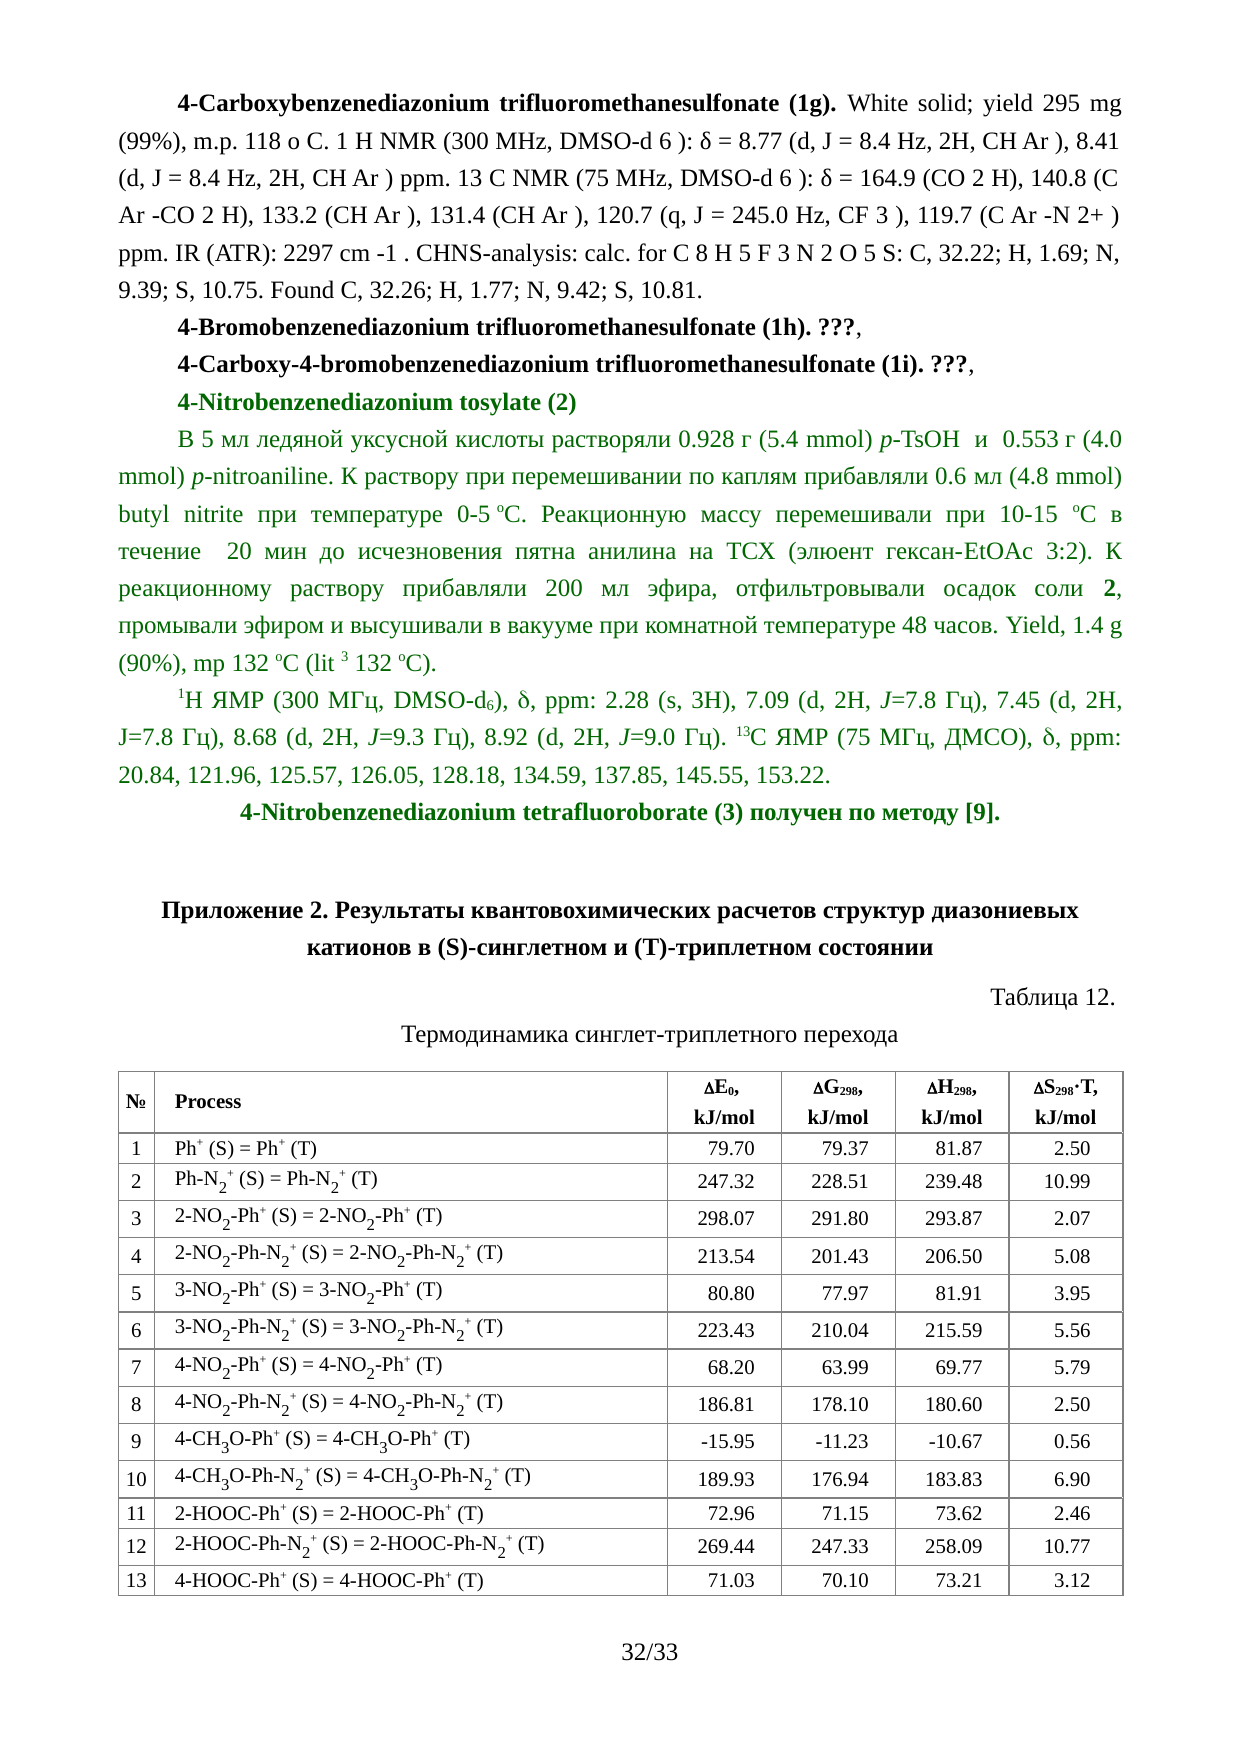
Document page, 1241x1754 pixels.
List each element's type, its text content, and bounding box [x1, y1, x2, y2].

table_cell 5 [119, 1275, 154, 1311]
table_cell 269.44 [668, 1529, 781, 1564]
table_cell 2.50 [1010, 1387, 1122, 1423]
table_cell 178.10 [782, 1387, 895, 1423]
table_cell 2.07 [1010, 1201, 1122, 1237]
table_cell 73.21 [896, 1566, 1008, 1595]
table_cell 70.10 [782, 1566, 895, 1595]
table_header DS298·T, kJ/mol [1010, 1072, 1122, 1132]
table_cell 3-NO2-Ph-N2+ (S) = 3-NO2-Ph-N2+ (T) [155, 1313, 667, 1348]
table_cell 11 [119, 1499, 154, 1527]
table_cell 81.87 [896, 1134, 1008, 1162]
table_cell 293.87 [896, 1201, 1008, 1237]
table_cell 0.56 [1010, 1424, 1122, 1460]
table_cell 69.77 [896, 1350, 1008, 1386]
table_cell 183.83 [896, 1461, 1008, 1497]
table_header DE0, kJ/mol [668, 1072, 781, 1132]
text В 5 мл ледяной уксусной кислоты растворяли 0.928 г (5.4 mmol) p-TsOH и 0.553 г (4.0 mmol) p-nitroaniline. К раствору при перемешивании по каплям прибавляли 0.6 мл (4.8 mmol) butyl nitrite при температуре 0-5 оС. Реакционную массу перемешивали при 10-15 оС в течение 20 мин до исчезновения пятна анилина на ТСХ (элюент гексан-EtOAc 3:2). К реакционному раствору прибавляли 200 мл эфира, отфильтровывали осадок соли 2, промывали эфиром и высушивали в вакууме при комнатной температуре 48 часов. Yield, 1.4 g (90%), mp 132 oC (lit 3 132 oC). [118, 424, 1122, 677]
table_cell -10.67 [896, 1424, 1008, 1460]
table_cell 2.46 [1010, 1499, 1122, 1527]
table_cell 10 [119, 1461, 154, 1497]
table_cell 4-NO2-Ph-N2+ (S) = 4-NO2-Ph-N2+ (T) [155, 1387, 667, 1423]
text 4-Carboxybenzenediazonium trifluoromethanesulfonate (1g). White solid; yield 295 mg (99%), m.p. 118 o C. 1 Н NMR (300 MHz, DMSO-d 6 ): δ = 8.77 (d, J = 8.4 Hz, 2H, CH Ar ), 8.41 (d, J = 8.4 Hz, 2H, CH Ar ) ppm. 13 С NMR (75 MHz, DMSO-d 6 ): δ = 164.9 (CO 2 H), 140.8 (C Ar -CO 2 H), 133.2 (CH Ar ), 131.4 (CH Ar ), 120.7 (q, J = 245.0 Hz, CF 3 ), 119.7 (C Ar -N 2+ ) ppm. IR (ATR): 2297 cm -1 . CHNS-analysis: calc. for C 8 H 5 F 3 N 2 O 5 S: C, 32.22; H, 1.69; N, 9.39; S, 10.75. Found C, 32.26; H, 1.77; N, 9.42; S, 10.81. [118, 88, 1122, 304]
table_cell 2-NO2-Ph-N2+ (S) = 2-NO2-Ph-N2+ (T) [155, 1238, 667, 1274]
table_cell 81.91 [896, 1275, 1008, 1311]
table_cell 258.09 [896, 1529, 1008, 1564]
table_cell 72.96 [668, 1499, 781, 1527]
table_cell 228.51 [782, 1164, 895, 1199]
table_cell 10.77 [1010, 1529, 1122, 1564]
table_cell 180.60 [896, 1387, 1008, 1423]
table_cell 247.33 [782, 1529, 895, 1564]
table_header Process [155, 1072, 667, 1132]
table_cell 6 [119, 1313, 154, 1348]
table_cell -11.23 [782, 1424, 895, 1460]
table_cell 239.48 [896, 1164, 1008, 1199]
table_cell 71.15 [782, 1499, 895, 1527]
table_cell 215.59 [896, 1313, 1008, 1348]
table_cell 213.54 [668, 1238, 781, 1274]
table_cell 206.50 [896, 1238, 1008, 1274]
table_cell 3 [119, 1201, 154, 1237]
table_cell 12 [119, 1529, 154, 1564]
table_cell -15.95 [668, 1424, 781, 1460]
table_header № [119, 1072, 154, 1132]
table_cell 79.37 [782, 1134, 895, 1162]
text 4-Nitrobenzenediazonium tetrafluoroborate (3) получен по методу [9]. [118, 797, 1122, 826]
table_cell 223.43 [668, 1313, 781, 1348]
table_cell 2-NO2-Ph+ (S) = 2-NO2-Ph+ (T) [155, 1201, 667, 1237]
table_cell 210.04 [782, 1313, 895, 1348]
text Приложение 2. Результаты квантовохимических расчетов структур диазониевых катионов в (S)-синглетном и (T)-триплетном состоянии [118, 895, 1122, 961]
table_cell 189.93 [668, 1461, 781, 1497]
table_cell 4-NO2-Ph+ (S) = 4-NO2-Ph+ (T) [155, 1350, 667, 1386]
text 4-Bromobenzenediazonium trifluoromethanesulfonate (1h). ???, [118, 312, 1122, 341]
table_cell 5.56 [1010, 1313, 1122, 1348]
table_cell 298.07 [668, 1201, 781, 1237]
text Термодинамика синглет-триплетного перехода [118, 1019, 1122, 1048]
table_cell 9 [119, 1424, 154, 1460]
table_header DG298, kJ/mol [782, 1072, 895, 1132]
text 4-Carboxy-4-bromobenzenediazonium trifluoromethanesulfonate (1i). ???, [118, 349, 1122, 378]
table_cell 79.70 [668, 1134, 781, 1162]
table_cell 186.81 [668, 1387, 781, 1423]
table_cell 73.62 [896, 1499, 1008, 1527]
table_cell 6.90 [1010, 1461, 1122, 1497]
table_cell 3.12 [1010, 1566, 1122, 1595]
table_cell 13 [119, 1566, 154, 1595]
table_cell 8 [119, 1387, 154, 1423]
table_cell Ph+ (S) = Ph+ (T) [155, 1134, 667, 1162]
text Таблица 12. [118, 982, 1122, 1010]
table_cell 7 [119, 1350, 154, 1386]
table_cell 4 [119, 1238, 154, 1274]
table_cell 2-HOOC-Ph+ (S) = 2-HOOC-Ph+ (T) [155, 1499, 667, 1527]
table_cell 71.03 [668, 1566, 781, 1595]
table_cell 4-CH3O-Ph+ (S) = 4-CH3O-Ph+ (T) [155, 1424, 667, 1460]
table_cell 247.32 [668, 1164, 781, 1199]
table_header DH298, kJ/mol [896, 1072, 1008, 1132]
table_cell 3-NO2-Ph+ (S) = 3-NO2-Ph+ (T) [155, 1275, 667, 1311]
table_cell 10.99 [1010, 1164, 1122, 1199]
table_cell 68.20 [668, 1350, 781, 1386]
text 1H ЯМР (300 МГц, DMSO-d6), , ppm: 2.28 (s, 3H), 7.09 (d, 2H, J=7.8 Гц), 7.45 (d, 2H, J=7.8 Гц), 8.68 (d, 2H, J=9.3 Гц), 8.92 (d, 2H, J=9.0 Гц). 13C ЯМР (75 МГц, ДМСО), , ppm: 20.84, 121.96, 125.57, 126.05, 128.18, 134.59, 137.85, 145.55, 153.22. [118, 685, 1122, 788]
table_cell 80.80 [668, 1275, 781, 1311]
table_cell 1 [119, 1134, 154, 1162]
text 4-Nitrobenzenediazonium tosylate (2) [118, 387, 1122, 416]
table_cell 4-HOOC-Ph+ (S) = 4-HOOC-Ph+ (T) [155, 1566, 667, 1595]
table_cell Ph-N2+ (S) = Ph-N2+ (T) [155, 1164, 667, 1199]
table_cell 5.79 [1010, 1350, 1122, 1386]
table_cell 2.50 [1010, 1134, 1122, 1162]
table_cell 291.80 [782, 1201, 895, 1237]
table_cell 2-HOOC-Ph-N2+ (S) = 2-HOOC-Ph-N2+ (T) [155, 1529, 667, 1564]
table_cell 2 [119, 1164, 154, 1199]
table_cell 5.08 [1010, 1238, 1122, 1274]
table_cell 4-CH3O-Ph-N2+ (S) = 4-CH3O-Ph-N2+ (T) [155, 1461, 667, 1497]
table_cell 3.95 [1010, 1275, 1122, 1311]
table_cell 77.97 [782, 1275, 895, 1311]
table_cell 63.99 [782, 1350, 895, 1386]
table_cell 176.94 [782, 1461, 895, 1497]
table_cell 201.43 [782, 1238, 895, 1274]
